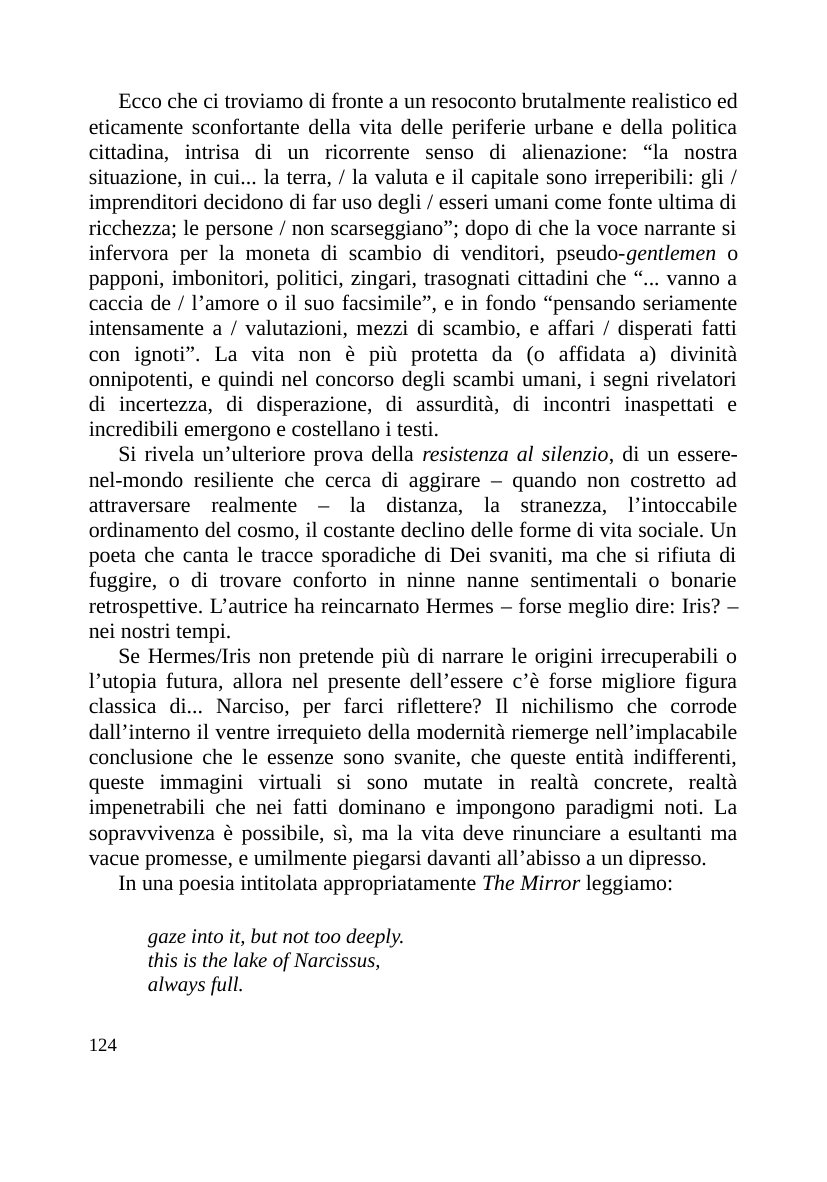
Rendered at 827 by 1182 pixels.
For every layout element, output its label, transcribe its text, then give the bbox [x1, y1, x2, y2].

text Se Hermes/Iris non pretende più di narrare le origini irrecuperabili o l’utopia futura, allora nel presente dell’essere c’è forse migliore figura classica di... Narciso, per farci riflettere? Il nichilismo che corrode dall’interno il ventre irrequieto della modernità riemerge nell’implacabile conclusione che le essenze sono svanite, che queste entità indifferenti, queste immagini virtuali si sono mutate in realtà concrete, realtà impenetrabili che nei fatti dominano e impongono paradigmi noti. La sopravvivenza è possibile, sì, ma la vita deve rinunciare a esultanti ma vacue promesse, e umilmente piegarsi davanti all’abisso a un dipresso. [88, 643, 738, 870]
text Si rivela un’ulteriore prova della resistenza al silenzio, di un essere-nel-mondo resiliente che cerca di aggirare – quando non costretto ad attraversare realmente – la distanza, la stranezza, l’intoccabile ordinamento del cosmo, il costante declino delle forme di vita sociale. Un poeta che canta le tracce sporadiche di Dei svaniti, ma che si rifiuta di fuggire, o di trovare conforto in ninne nanne sentimentali o bonarie retrospettive. L’autrice ha reincarnato Hermes – forse meglio dire: Iris? – nei nostri tempi. [88, 441, 738, 643]
text Ecco che ci troviamo di fronte a un resoconto brutalmente realistico ed eticamente sconfortante della vita delle periferie urbane e della politica cittadina, intrisa di un ricorrente senso di alienazione: “la nostra situazione, in cui... la terra, / la valuta e il capitale sono irreperibili: gli / imprenditori decidono di far uso degli / esseri umani come fonte ultima di ricchezza; le persone / non scarseggiano”; dopo di che la voce narrante si infervora per la moneta di scambio di venditori, pseudo-gentlemen o papponi, imbonitori, politici, zingari, trasognati cittadini che “... vanno a caccia de / l’amore o il suo facsimile”, e in fondo “pensando seriamente intensamente a / valutazioni, mezzi di scambio, e affari / disperati fatti con ignoti”. La vita non è più protetta da (o affidata a) divinità onnipotenti, e quindi nel concorso degli scambi umani, i segni rivelatori di incertezza, di disperazione, di assurdità, di incontri inaspettati e incredibili emergono e costellano i testi. [88, 88, 738, 441]
text this is the lake of Narcissus, [148, 948, 709, 972]
text gaze into it, but not too deeply. [148, 924, 709, 948]
text always full. [148, 972, 709, 996]
text In una poesia intitolata appropriatamente The Mirror leggiamo: [88, 870, 738, 895]
